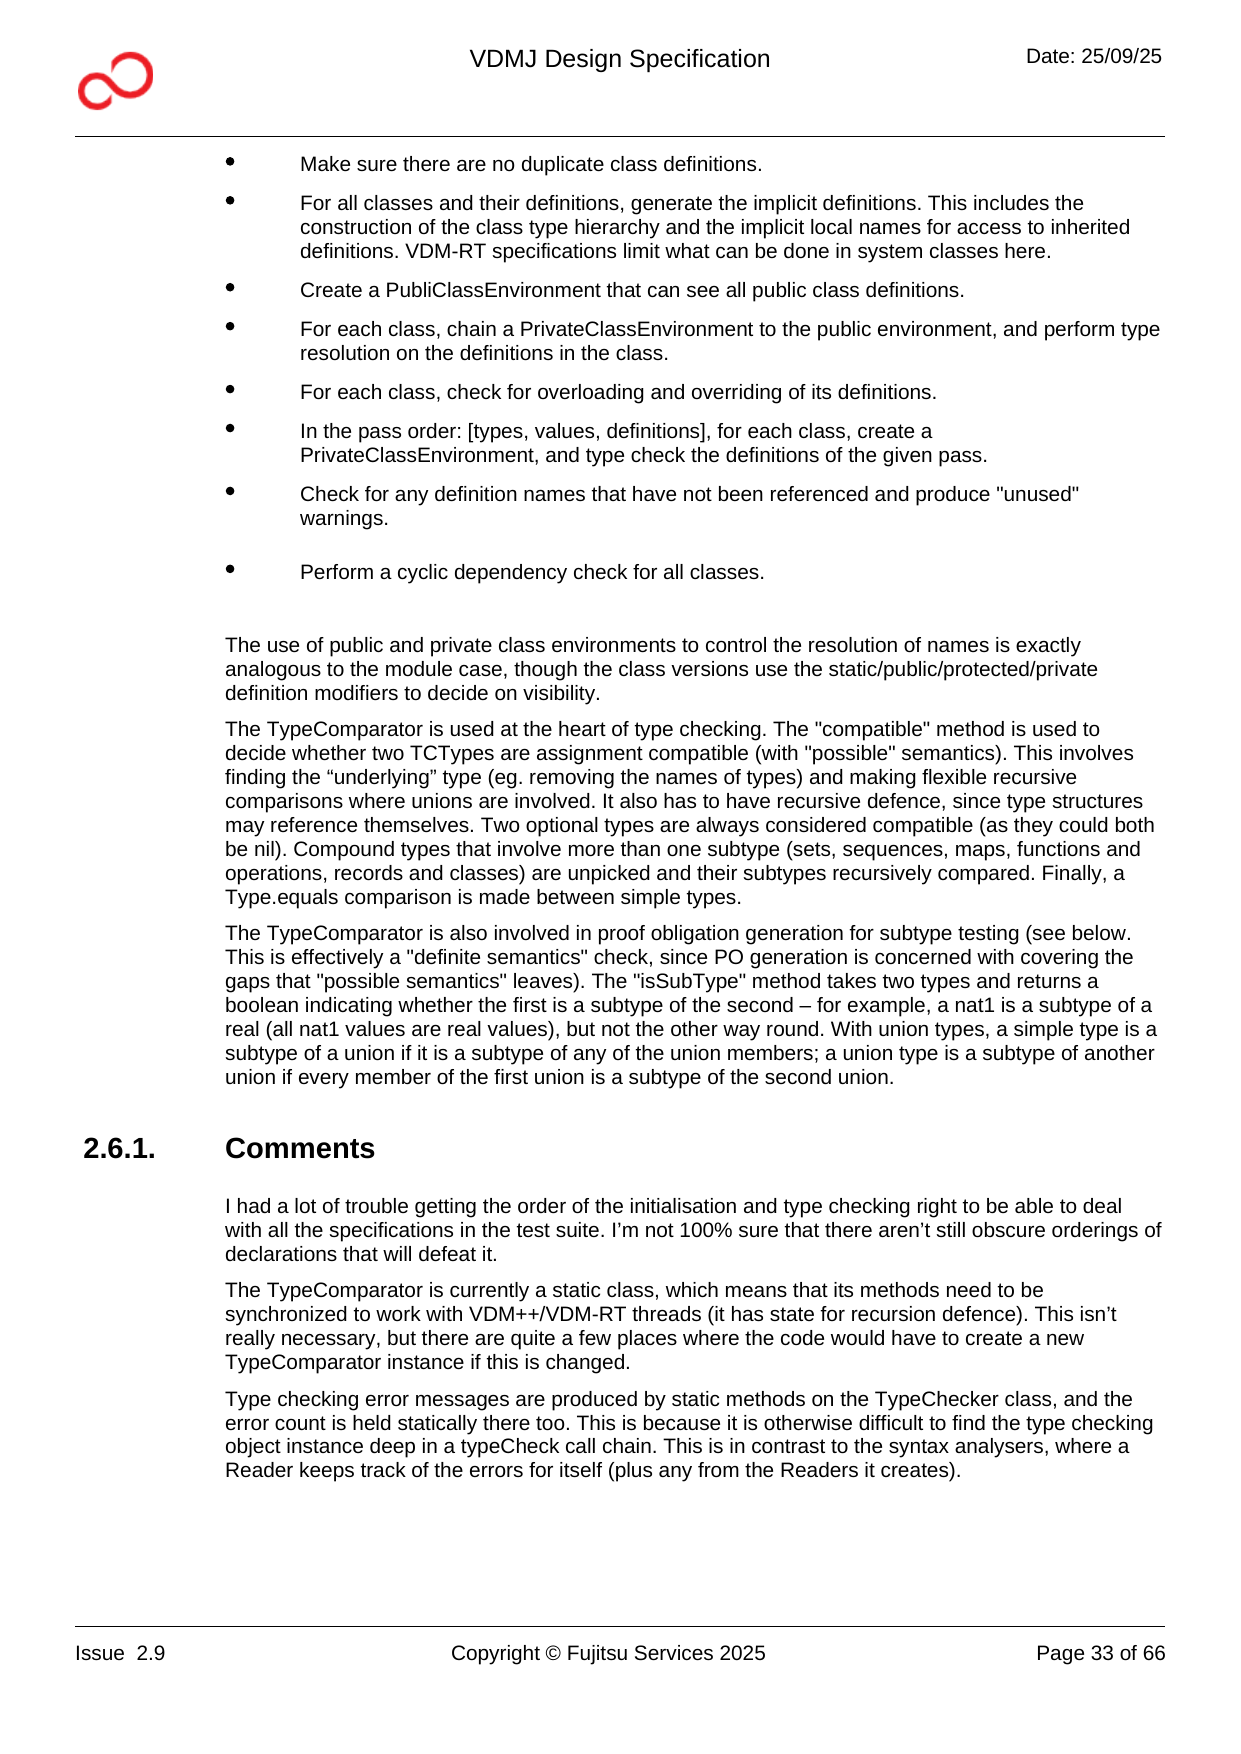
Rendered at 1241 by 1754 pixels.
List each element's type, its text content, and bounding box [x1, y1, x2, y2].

list Make sure there are no duplicate class definitions. [225, 152, 1165, 176]
text The use of public and private class environments to control the resolution of names is exactly analogous to the module case, though the class versions use the static/public/protected/private definition modifiers to decide on visibility. [225, 633, 1165, 705]
list Perform a cyclic dependency check for all classes. [225, 560, 1165, 584]
list In the pass order: [types, values, definitions], for each class, create a PrivateClassEnvironment, and type check the definitions of the given pass. [225, 419, 1165, 467]
text The TypeComparator is also involved in proof obligation generation for subtype testing (see below. This is effectively a "definite semantics" check, since PO generation is concerned with covering the gaps that "possible semantics" leaves). The "isSubType" method takes two types and returns a boolean indicating whether the first is a subtype of the second – for example, a nat1 is a subtype of a real (all nat1 values are real values), but not the other way round. With union types, a simple type is a subtype of a union if it is a subtype of any of the union members; a union type is a subtype of another union if every member of the first union is a subtype of the second union. [225, 921, 1165, 1089]
list Check for any definition names that have not been referenced and produce "unused" warnings. [225, 482, 1165, 530]
list For each class, chain a PrivateClassEnvironment to the public environment, and perform type resolution on the definitions in the class. [225, 317, 1165, 365]
text I had a lot of trouble getting the order of the initialisation and type checking right to be able to deal with all the specifications in the test suite. I’m not 100% sure that there aren’t still obscure orderings of declarations that will defeat it. [225, 1194, 1165, 1266]
list For each class, check for overloading and overriding of its definitions. [225, 380, 1165, 404]
text The TypeComparator is currently a static class, which means that its methods need to be synchronized to work with VDM++/VDM-RT threads (it has state for recursion defence). This isn’t really necessary, but there are quite a few places where the code would have to create a new TypeComparator instance if this is changed. [225, 1278, 1165, 1374]
text The TypeComparator is used at the heart of type checking. The "compatible" method is used to decide whether two TCTypes are assignment compatible (with "possible" semantics). This involves finding the “underlying” type (eg. removing the names of types) and making flexible recursive comparisons where unions are involved. It also has to have recursive defence, since type structures may reference themselves. Two optional types are always considered compatible (as they could both be nil). Compound types that involve more than one subtype (sets, sequences, maps, functions and operations, records and classes) are unpicked and their subtypes recursively compared. Finally, a Type.equals comparison is made between simple types. [225, 717, 1165, 909]
subtitle Comments [75, 1132, 1165, 1164]
text Type checking error messages are produced by static methods on the TypeChecker class, and the error count is held statically there too. This is because it is otherwise difficult to find the type checking object instance deep in a typeCheck call chain. This is in contrast to the syntax analysers, where a Reader keeps track of the errors for itself (plus any from the Readers it creates). [225, 1387, 1165, 1483]
list For all classes and their definitions, generate the implicit definitions. This includes the construction of the class type hierarchy and the implicit local names for access to inherited definitions. VDM-RT specifications limit what can be done in system classes here. [225, 191, 1165, 263]
picture [78, 44, 153, 120]
list Create a PubliClassEnvironment that can see all public class definitions. [225, 278, 1165, 302]
